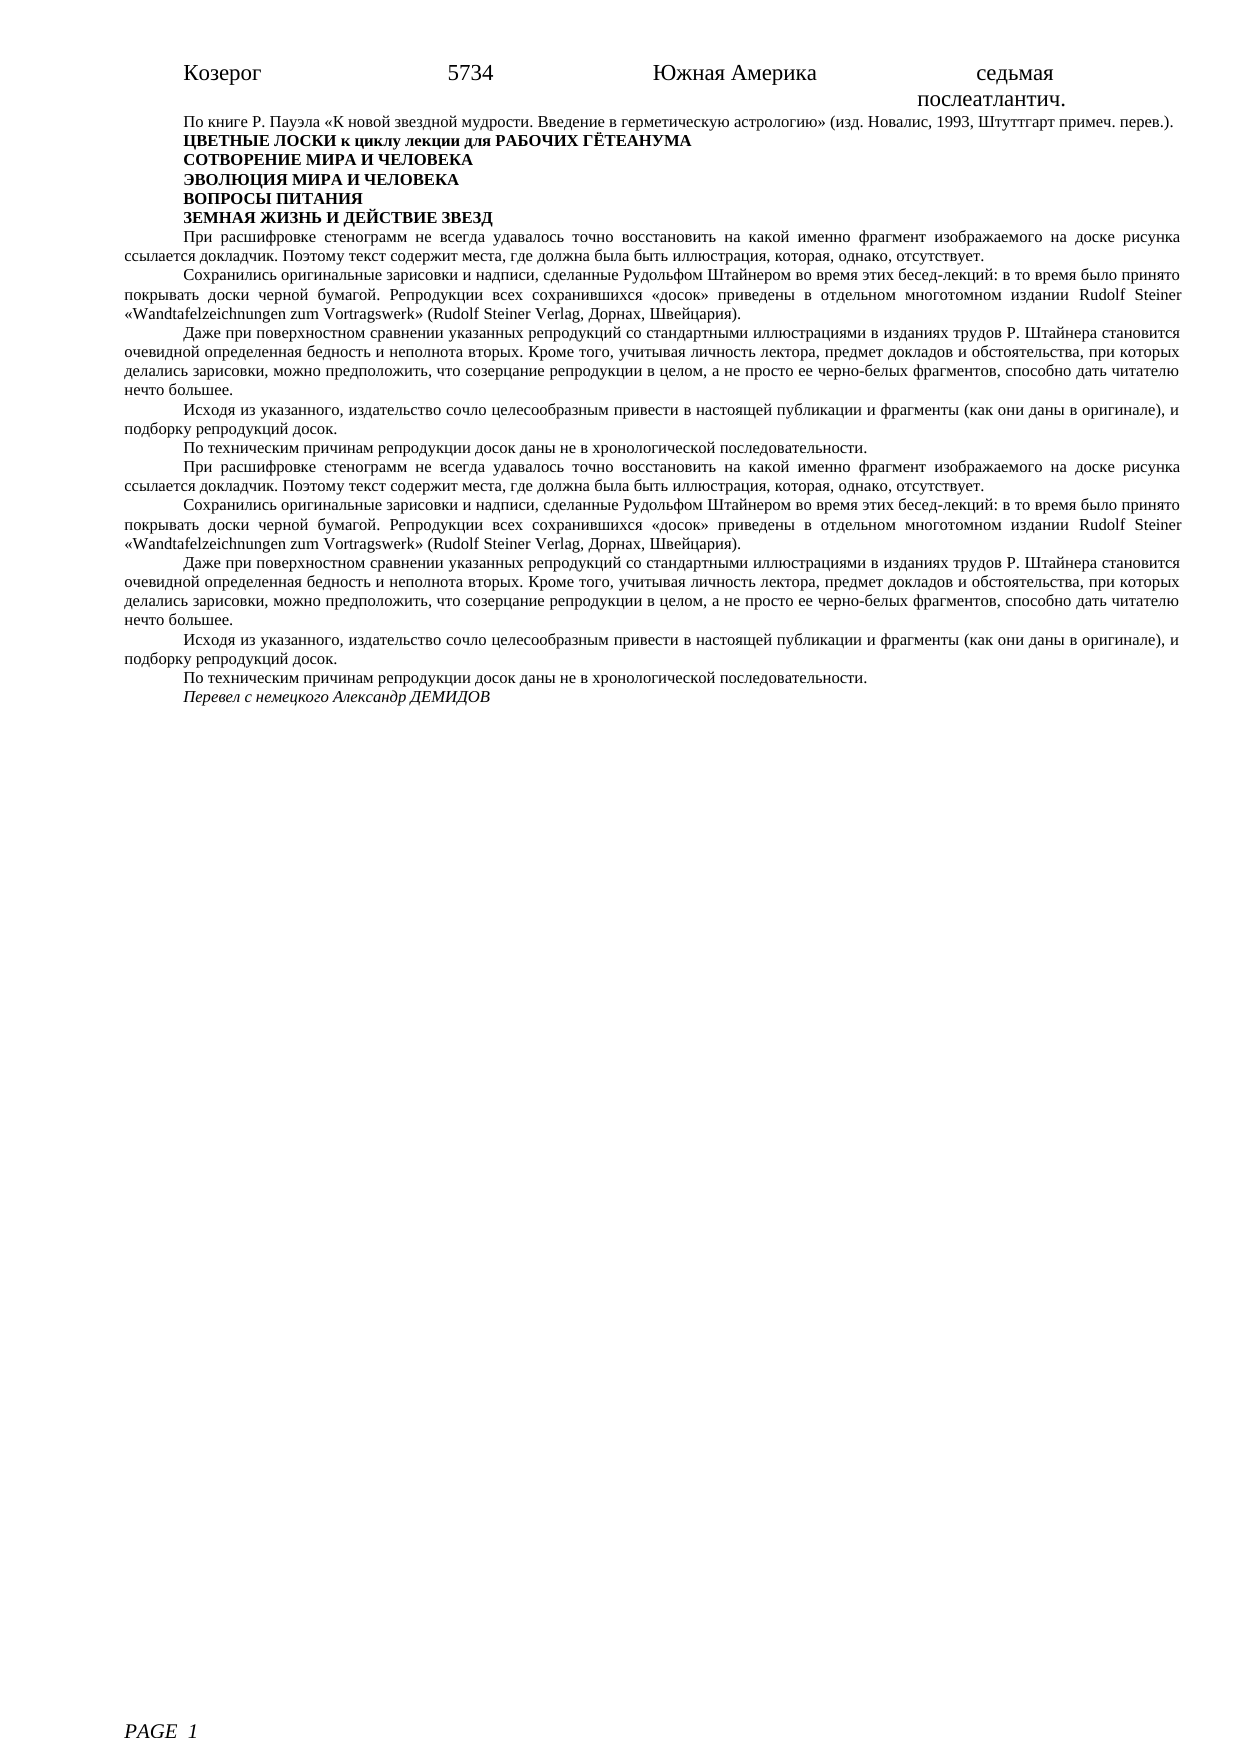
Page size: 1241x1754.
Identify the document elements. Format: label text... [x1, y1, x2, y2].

text Сохранились оригинальные зарисовки и надписи, сделанные Рудольфом Штайнером во время этих бесед-лекций: в то время было принято покрывать доски черной бумагой. Репродукции всех сохранившихся «досок» приведены в отдельном многотомном издании Rudolf Steiner «Wandtafelzeichnungen zum Vortragswerk» (Rudolf Steiner Verlag, Дорнах, Швейцария). [124, 495, 1181, 553]
text ЦВЕТНЫЕ ЛОСКИ к циклу лекции для РАБОЧИХ ГЁТЕАНУМА [124, 131, 1181, 150]
text Перевел с немецкого Александр ДЕМИДОВ [124, 687, 1181, 706]
text Исходя из указанного, издательство сочло целесообразным привести в настоящей публикации и фрагменты (как они даны в оригинале), и подборку репродукций досок. [124, 629, 1181, 668]
text Даже при поверхностном сравнении указанных репродукций со стандартными иллюстрациями в изданиях трудов Р. Штайнера становится очевидной определенная бедность и неполнота вторых. Кроме того, учитывая личность лектора, предмет докладов и обстоятельства, при которых делались зарисовки, можно предположить, что созерцание репродукции в целом, а не просто ее черно-белых фрагментов, способно дать читателю нечто большее. [124, 323, 1181, 399]
text ВОПРОСЫ ПИТАНИЯ [124, 188, 1181, 208]
text При расшифровке стенограмм не всегда удавалось точно восстановить на какой именно фрагмент изображаемого на доске рисунка ссылается докладчик. Поэтому текст содержит места, где должна была быть иллюстрация, которая, однако, отсутствует. [124, 457, 1181, 495]
table_cell седьмая послеатлантич. [917, 59, 1181, 112]
text Сохранились оригинальные зарисовки и надписи, сделанные Рудольфом Штайнером во время этих бесед-лекций: в то время было принято покрывать доски черной бумагой. Репродукции всех сохранившихся «досок» приведены в отдельном многотомном издании Rudolf Steiner «Wandtafelzeichnungen zum Vortragswerk» (Rudolf Steiner Verlag, Дорнах, Швейцария). [124, 265, 1181, 323]
table_cell Козерог [124, 59, 388, 112]
text Исходя из указанного, издательство сочло целесообразным привести в настоящей публикации и фрагменты (как они даны в оригинале), и подборку репродукций досок. [124, 399, 1181, 438]
text ЗЕМНАЯ ЖИЗНЬ И ДЕЙСТВИЕ ЗВЕЗД [124, 208, 1181, 227]
text По техническим причинам репродукции досок даны не в хронологической последовательности. [124, 438, 1181, 457]
text При расшифровке стенограмм не всегда удавалось точно восстановить на какой именно фрагмент изображаемого на доске рисунка ссылается докладчик. Поэтому текст содержит места, где должна была быть иллюстрация, которая, однако, отсутствует. [124, 227, 1181, 265]
text СОТВОРЕНИЕ МИРА И ЧЕЛОВЕКА [124, 150, 1181, 169]
text По книге Р. Пауэла «К новой звездной мудрости. Введение в герметическую астрологию» (изд. Новалис, 1993, Штуттгарт примеч. перев.). [124, 112, 1181, 131]
table_cell 5734 [388, 59, 653, 112]
table_cell Южная Америка [653, 59, 917, 112]
text По техническим причинам репродукции досок даны не в хронологической последовательности. [124, 668, 1181, 687]
text Даже при поверхностном сравнении указанных репродукций со стандартными иллюстрациями в изданиях трудов Р. Штайнера становится очевидной определенная бедность и неполнота вторых. Кроме того, учитывая личность лектора, предмет докладов и обстоятельства, при которых делались зарисовки, можно предположить, что созерцание репродукции в целом, а не просто ее черно-белых фрагментов, способно дать читателю нечто большее. [124, 553, 1181, 629]
text ЭВОЛЮЦИЯ МИРА И ЧЕЛОВЕКА [124, 169, 1181, 188]
